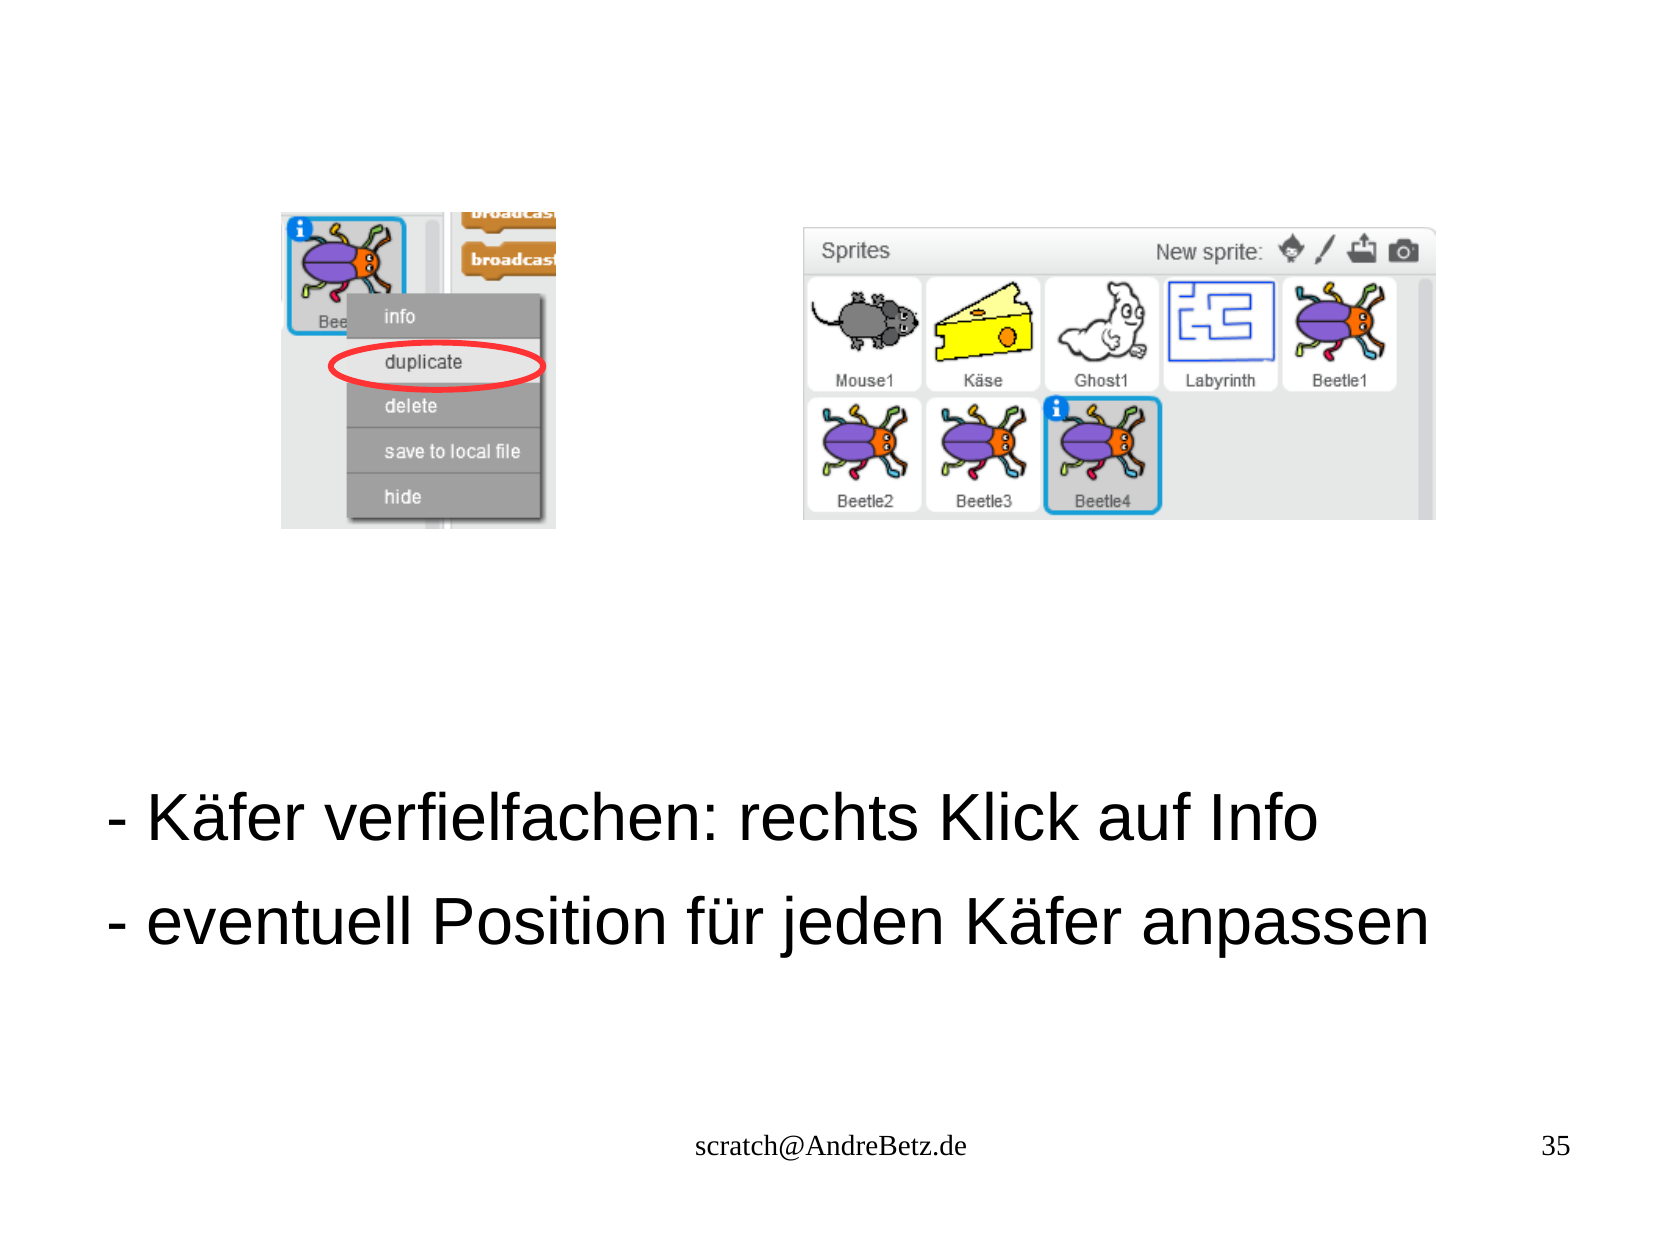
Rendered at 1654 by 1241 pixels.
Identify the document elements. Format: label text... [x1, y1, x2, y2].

picture [281, 212, 556, 529]
picture [803, 227, 1436, 520]
list - Käfer verfielfachen: rechts Klick auf Info - eventuell Position für jeden Käfer anpassen [106, 779, 1607, 968]
